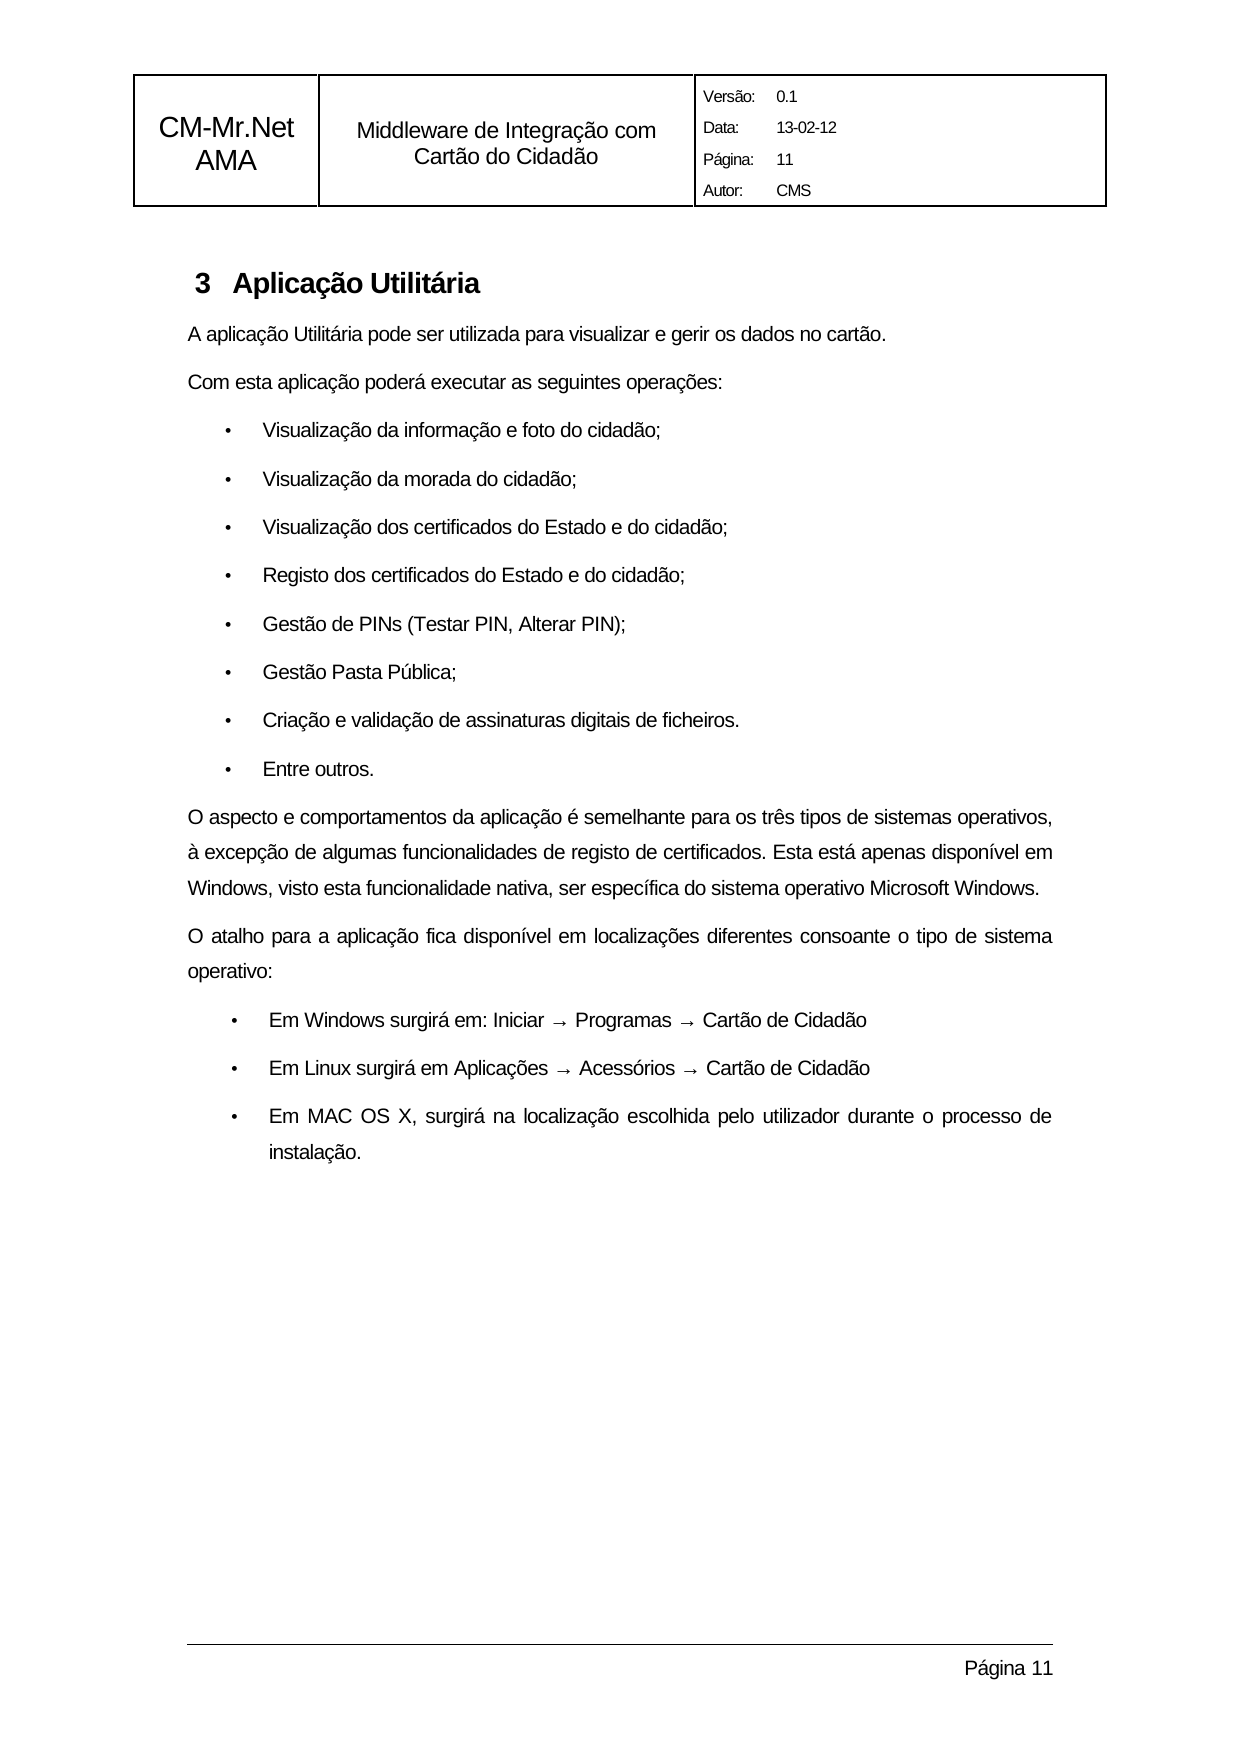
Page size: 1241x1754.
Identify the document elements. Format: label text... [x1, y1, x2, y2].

list Em MAC OS X, surgirá na localização escolhida pelo utilizador durante o processo de instalação. [231, 1105, 1053, 1164]
list Visualização da informação e foto do cidadão; [225, 419, 1053, 442]
list Em Linux surgirá em Aplicações → Acessórios → Cartão de Cidadão [231, 1056, 1053, 1080]
list Entre outros. [225, 757, 1053, 781]
text O aspecto e comportamentos da aplicação é semelhante para os três tipos de sistemas operativos, à excepção de algumas funcionalidades de registo de certificados. Esta está apenas disponível em Windows, visto esta funcionalidade nativa, ser específica do sistema operativo Microsoft Windows. [187, 806, 1053, 900]
subtitle Aplicação Utilitária [187, 267, 1053, 300]
list Gestão de PINs (Testar PIN, Alterar PIN); [225, 612, 1053, 636]
list Em Windows surgirá em: Iniciar → Programas → Cartão de Cidadão [231, 1008, 1053, 1032]
text Com esta aplicação poderá executar as seguintes operações: [187, 371, 1053, 394]
text O atalho para a aplicação fica disponível em localizações diferentes consoante o tipo de sistema operativo: [187, 924, 1053, 983]
list Visualização dos certificados do Estado e do cidadão; [225, 516, 1053, 539]
list Criação e validação de assinaturas digitais de ficheiros. [225, 709, 1053, 732]
list Visualização da morada do cidadão; [225, 467, 1053, 491]
list Gestão Pasta Pública; [225, 661, 1053, 684]
text A aplicação Utilitária pode ser utilizada para visualizar e gerir os dados no cartão. [187, 322, 1053, 346]
list Registo dos certificados do Estado e do cidadão; [225, 564, 1053, 587]
